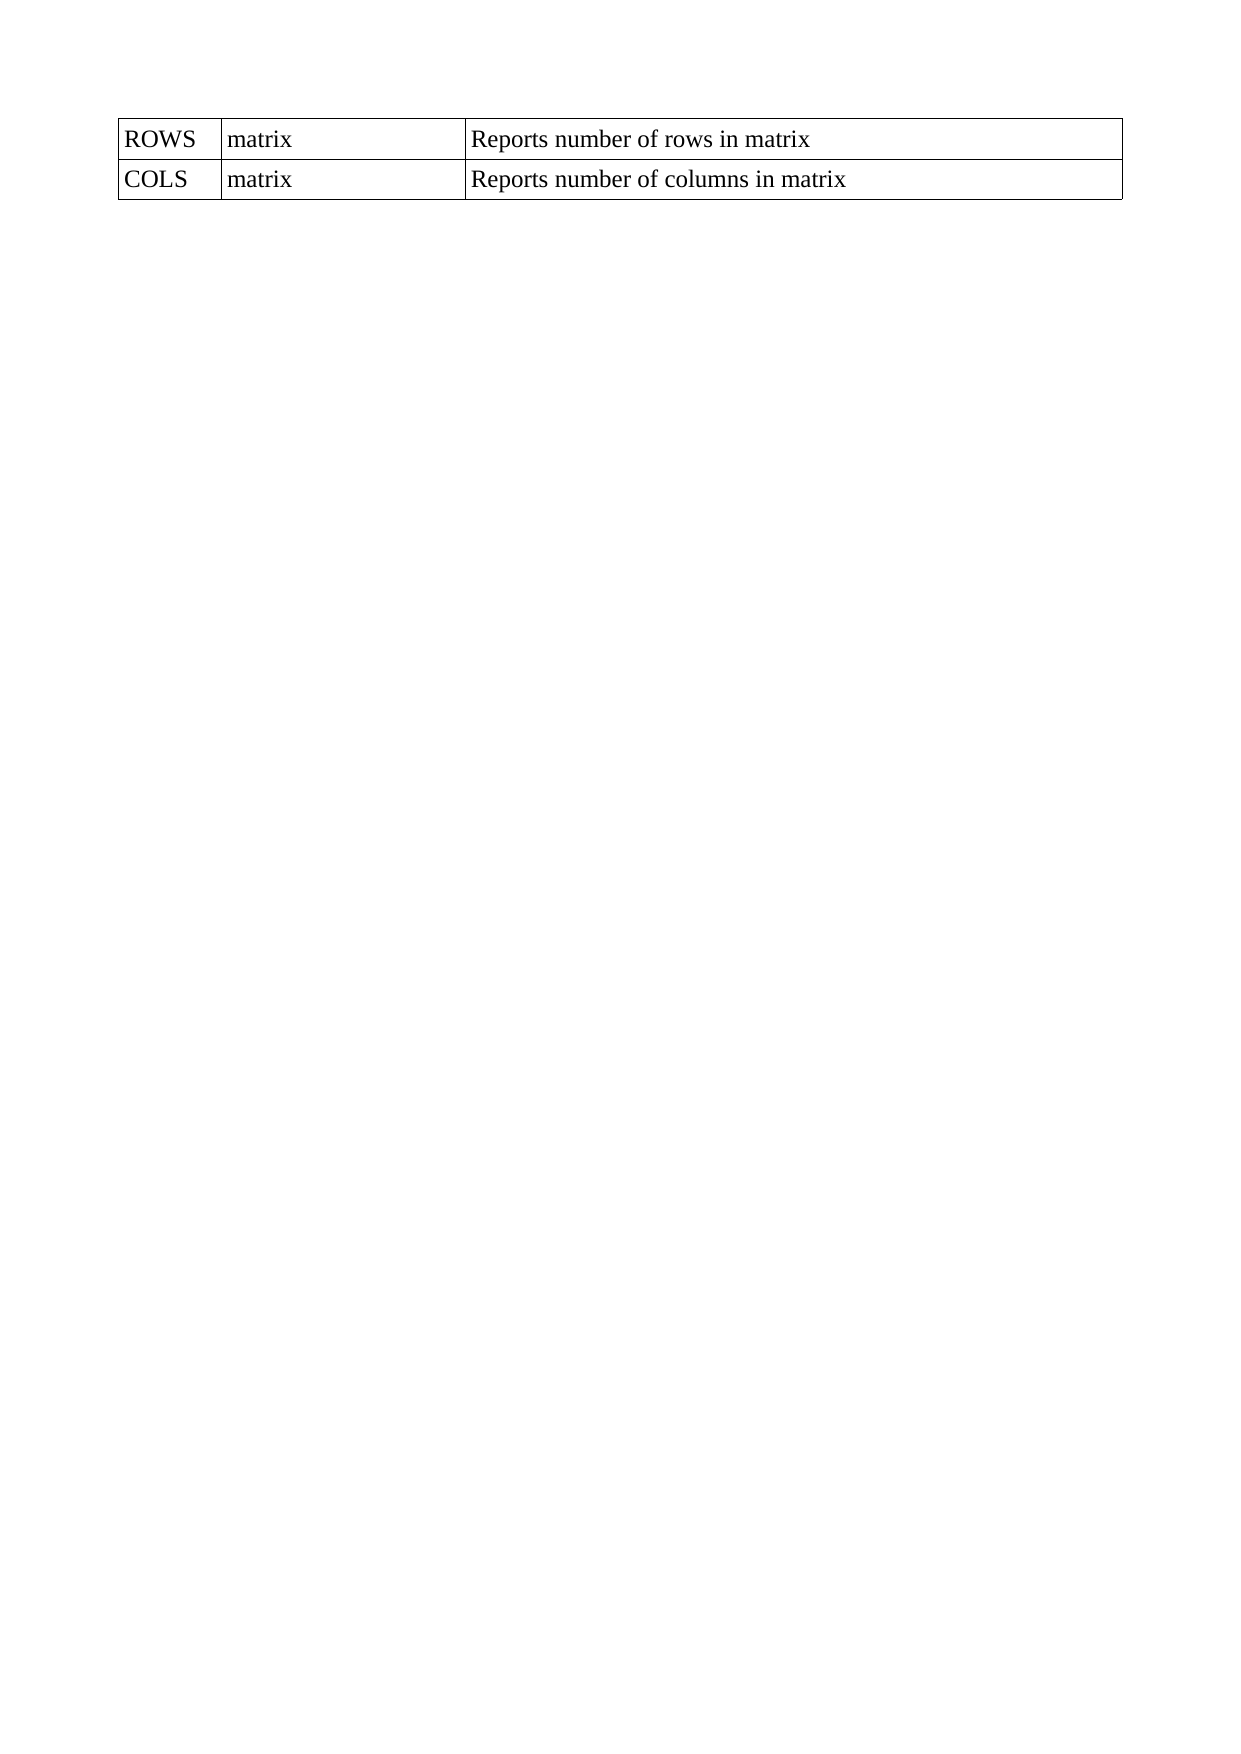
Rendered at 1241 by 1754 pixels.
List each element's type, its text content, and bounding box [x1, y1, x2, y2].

table_cell ROWS [119, 119, 221, 158]
table_cell COLS [119, 160, 221, 199]
table_cell Reports number of rows in matrix [466, 119, 1122, 158]
table_cell matrix [222, 160, 465, 199]
table_cell Reports number of columns in matrix [466, 160, 1122, 199]
table_cell matrix [222, 119, 465, 158]
